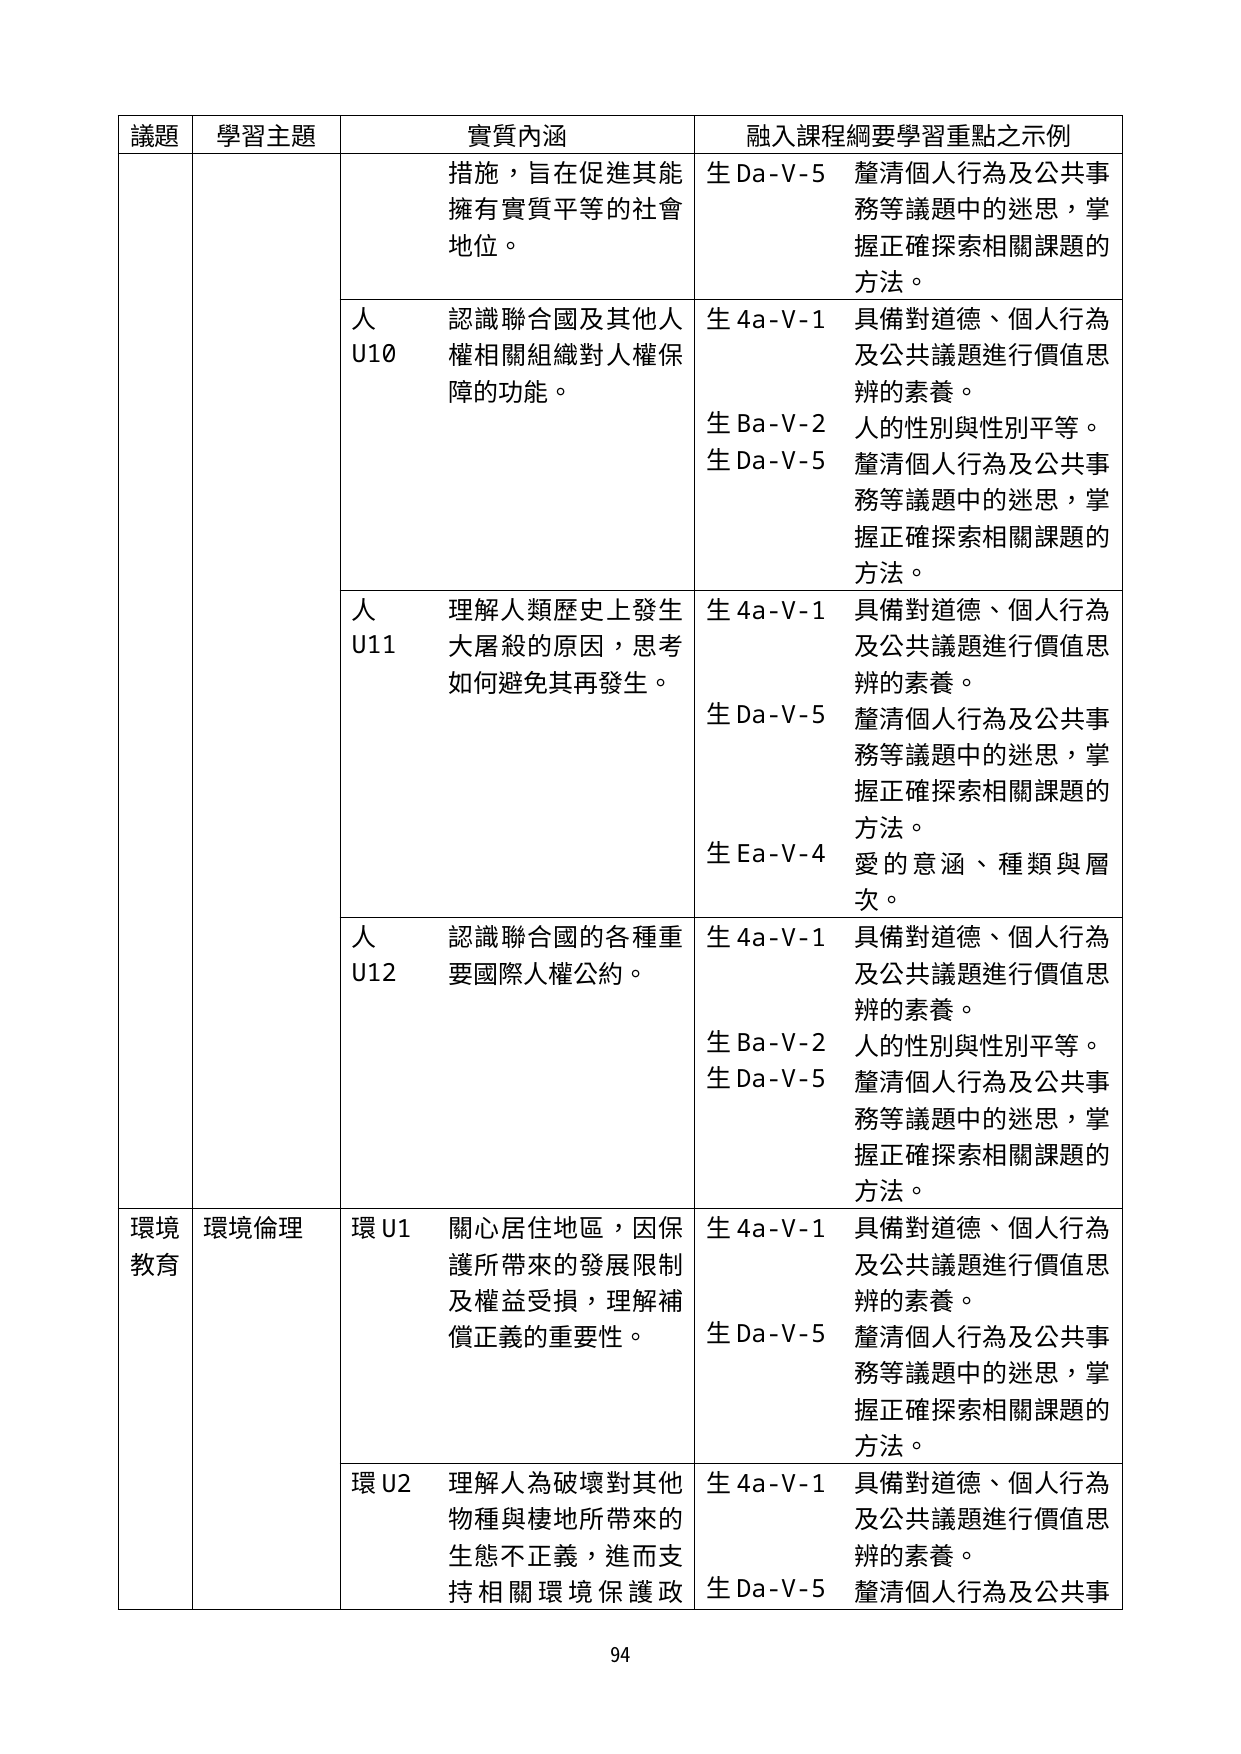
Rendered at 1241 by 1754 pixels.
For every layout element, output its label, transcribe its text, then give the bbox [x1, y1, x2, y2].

table_cell 生4a-V-1 生Da-V-5 生Ea-V-4 [695, 591, 843, 917]
table_cell 具備對道德、個人行為及公共議題進行價值思辨的素養。 人的性別與性別平等。 釐清個人行為及公共事務等議題中的迷思，掌握正確探索相關課題的方法。 [843, 918, 1122, 1208]
table_cell 生4a-V-1 生Ba-V-2 生Da-V-5 [695, 300, 843, 589]
table_cell 環境倫理 [193, 1209, 340, 1609]
table_header 議題 [119, 116, 192, 152]
table_cell 理解人類歷史上發生大屠殺的原因，思考如何避免其再發生。 [437, 591, 694, 917]
table_header 學習主題 [193, 116, 340, 152]
table_cell 環U1 [341, 1209, 437, 1463]
table_cell 具備對道德、個人行為及公共議題進行價值思辨的素養。 釐清個人行為及公共事務等議題中的迷思，掌握正確探索相關課題的方法。 [843, 1209, 1122, 1463]
table_cell 具備對道德、個人行為及公共議題進行價值思辨的素養。 人的性別與性別平等。 釐清個人行為及公共事務等議題中的迷思，掌握正確探索相關課題的方法。 [843, 300, 1122, 589]
table_cell 人U10 [341, 300, 437, 589]
table_cell 具備對道德、個人行為及公共議題進行價值思辨的素養。 釐清個人行為及公共事 [843, 1464, 1122, 1609]
table_header 實質內涵 [341, 116, 694, 152]
table_header 融入課程綱要學習重點之示例 [695, 116, 1122, 152]
table_cell 關心居住地區，因保護所帶來的發展限制及權益受損，理解補償正義的重要性。 [437, 1209, 694, 1463]
table_cell 環境教育 [119, 1209, 192, 1609]
table_cell 生Da-V-5 [695, 154, 843, 298]
table_cell 環U2 [341, 1464, 437, 1609]
table_cell 措施，旨在促進其能擁有實質平等的社會地位。 [437, 154, 694, 298]
table_cell 理解人為破壞對其他物種與棲地所帶來的生態不正義，進而支持相關環境保護政 [437, 1464, 694, 1609]
table_cell 生4a-V-1 生Da-V-5 [695, 1209, 843, 1463]
table_cell 生4a-V-1 生Ba-V-2 生Da-V-5 [695, 918, 843, 1208]
table_cell 認識聯合國的各種重要國際人權公約。 [437, 918, 694, 1208]
table_cell 具備對道德、個人行為及公共議題進行價值思辨的素養。 釐清個人行為及公共事務等議題中的迷思，掌握正確探索相關課題的方法。 愛的意涵、種類與層次。 [843, 591, 1122, 917]
table_cell 生4a-V-1 生Da-V-5 [695, 1464, 843, 1609]
table_cell [119, 154, 192, 1208]
table_cell 釐清個人行為及公共事務等議題中的迷思，掌握正確探索相關課題的方法。 [843, 154, 1122, 298]
table_cell 人U11 [341, 591, 437, 917]
table_cell 人U12 [341, 918, 437, 1208]
table_cell [193, 154, 340, 1208]
table_cell [341, 154, 437, 298]
table_cell 認識聯合國及其他人權相關組織對人權保障的功能。 [437, 300, 694, 589]
